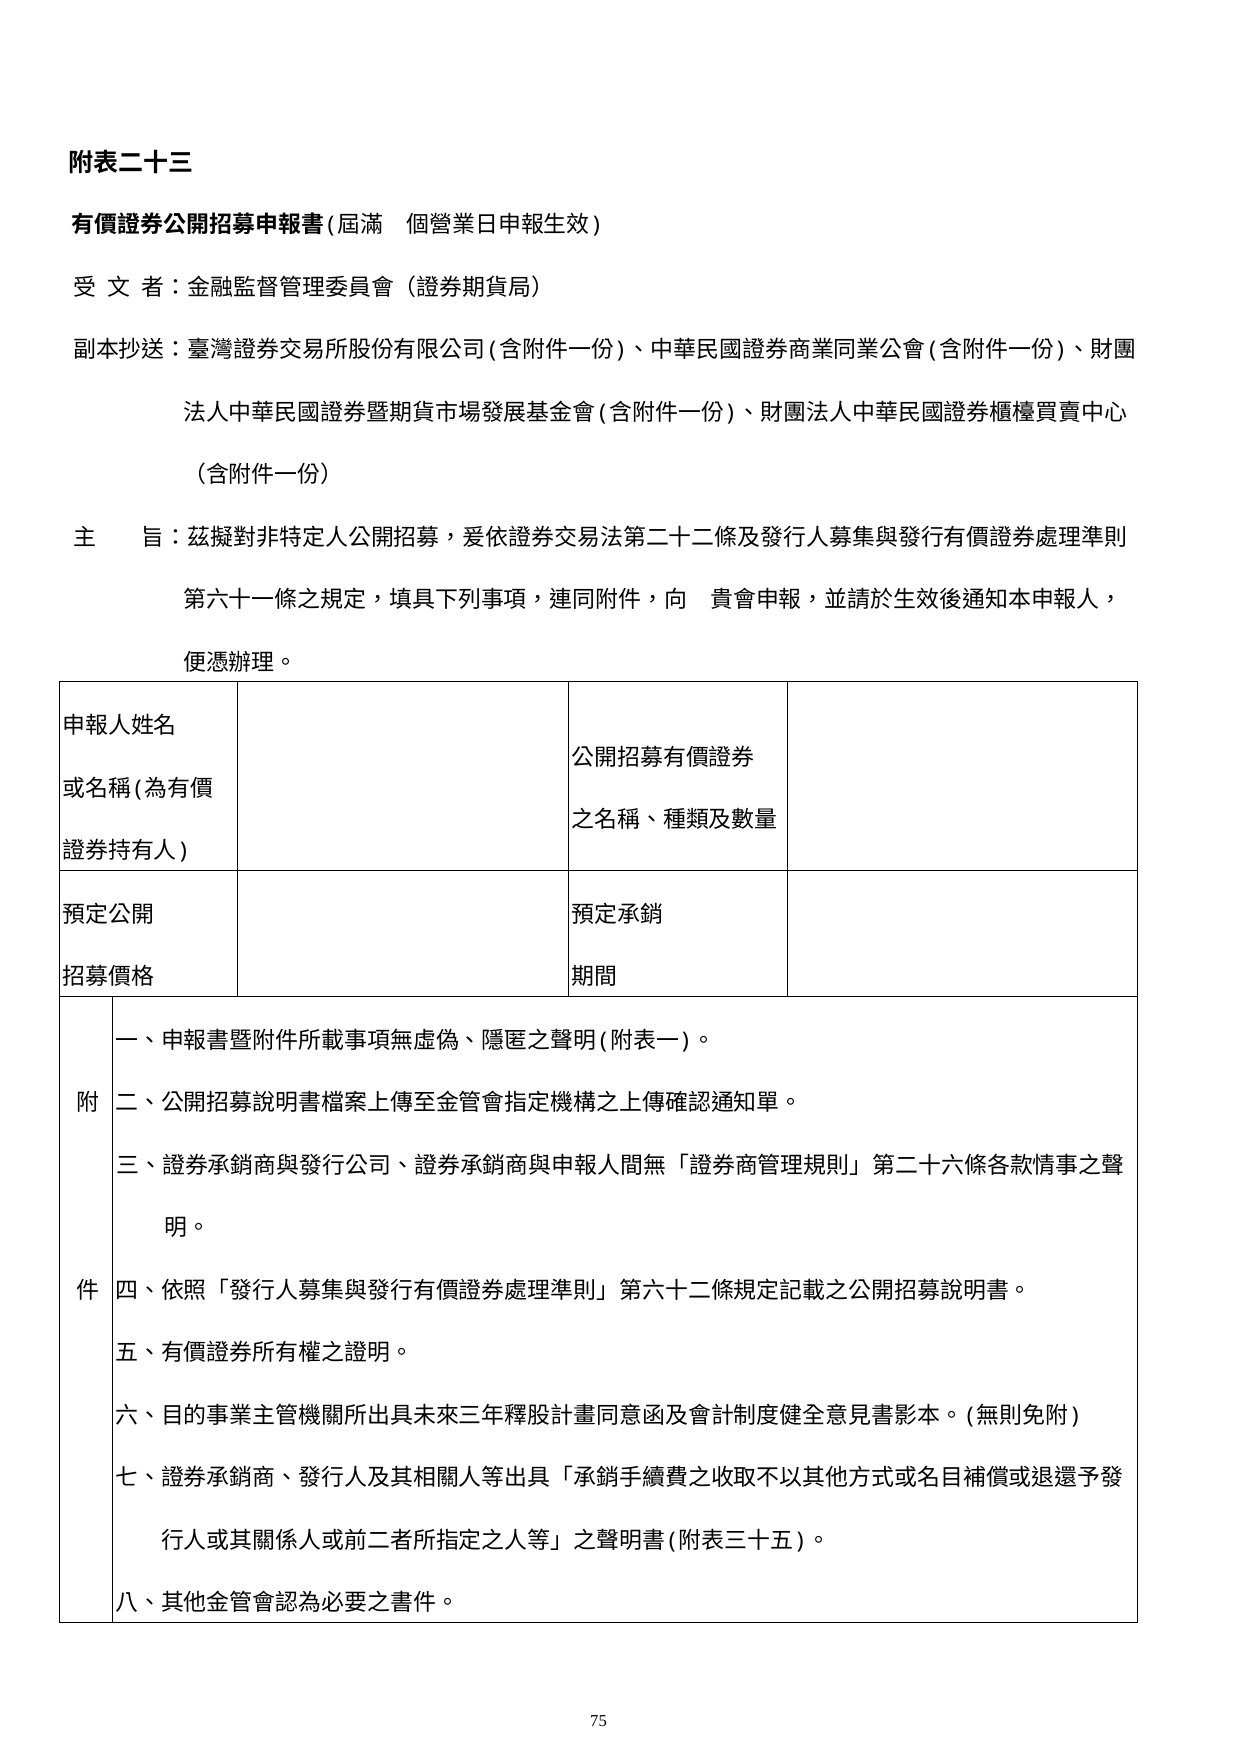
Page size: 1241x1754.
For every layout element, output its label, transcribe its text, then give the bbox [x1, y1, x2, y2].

table_cell [238, 871, 568, 996]
table_cell 預定承銷 期間 [569, 871, 787, 996]
table_header 公開招募有價證券 之名稱、種類及數量 [569, 682, 787, 870]
table_header 申報人姓名 或名稱(為有價 證券持有人) [60, 682, 237, 870]
table_cell 預定公開 招募價格 [60, 871, 237, 996]
text 主 旨：茲擬對非特定人公開招募，爰依證券交易法第二十二條及發行人募集與發行有價證券處理準則第六十一條之規定，填具下列事項，連同附件，向 貴會申報，並請於生效後通知本申報人，便憑辦理。 [59, 494, 1137, 681]
text 附表二十三 [59, 119, 1137, 181]
table_header [788, 682, 1137, 870]
text 受 文 者：金融監督管理委員會（證券期貨局） [59, 244, 1137, 306]
table_header [238, 682, 568, 870]
table_cell [788, 871, 1137, 996]
table_cell 附 件 [60, 997, 112, 1622]
table_cell 一、申報書暨附件所載事項無虛偽、隱匿之聲明(附表一)。 二、公開招募說明書檔案上傳至金管會指定機構之上傳確認通知單。 三、證券承銷商與發行公司、證券承銷商與申報人間無「證券商管理規則」第二十六條各款情事之聲明。 四、依照「發行人募集與發行有價證券處理準則」第六十二條規定記載之公開招募說明書。 五、有價證券所有權之證明。 六、目的事業主管機關所出具未來三年釋股計畫同意函及會計制度健全意見書影本。(無則免附) 七、證券承銷商、發行人及其相關人等出具「承銷手續費之收取不以其他方式或名目補償或退還予發行人或其關係人或前二者所指定之人等」之聲明書(附表三十五)。 八、其他金管會認為必要之書件。 [113, 997, 1137, 1622]
text 副本抄送：臺灣證券交易所股份有限公司(含附件一份)、中華民國證券商業同業公會(含附件一份)、財團法人中華民國證券暨期貨市場發展基金會(含附件一份)、財團法人中華民國證券櫃檯買賣中心（含附件一份） [59, 306, 1137, 494]
text 有價證券公開招募申報書(屆滿 個營業日申報生效) [59, 181, 1137, 244]
